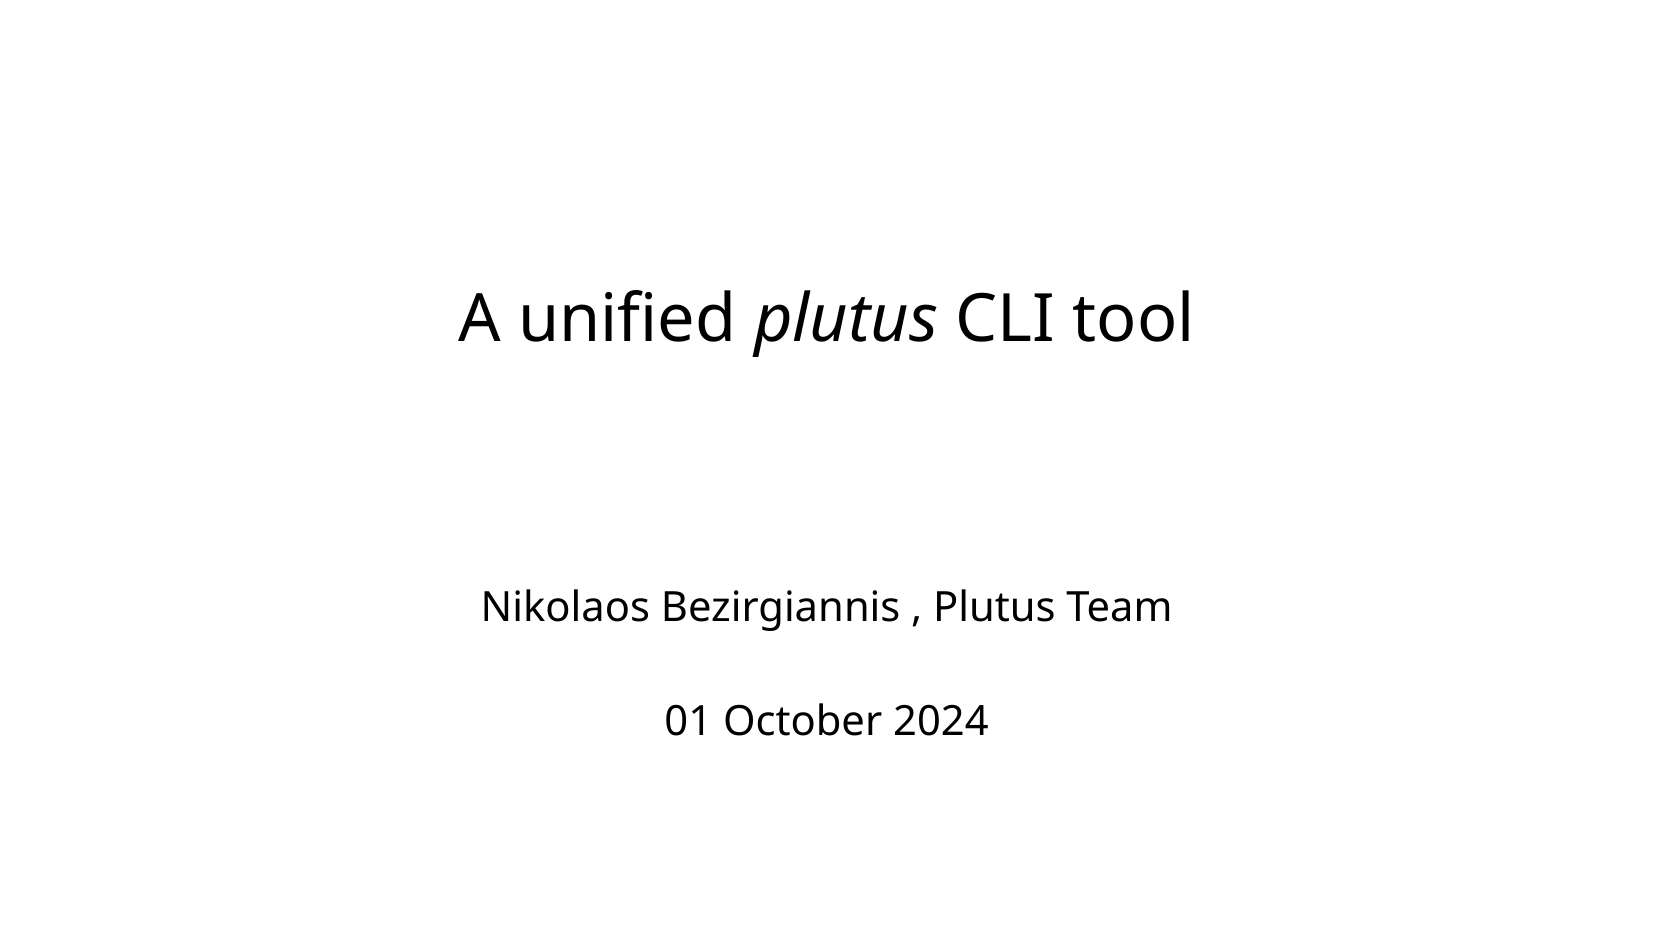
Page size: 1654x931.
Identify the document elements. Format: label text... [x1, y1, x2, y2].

subtitle A unified plutus CLI tool Nikolaos Bezirgiannis , Plutus Team 01 October 2024 [82, 37, 1571, 757]
